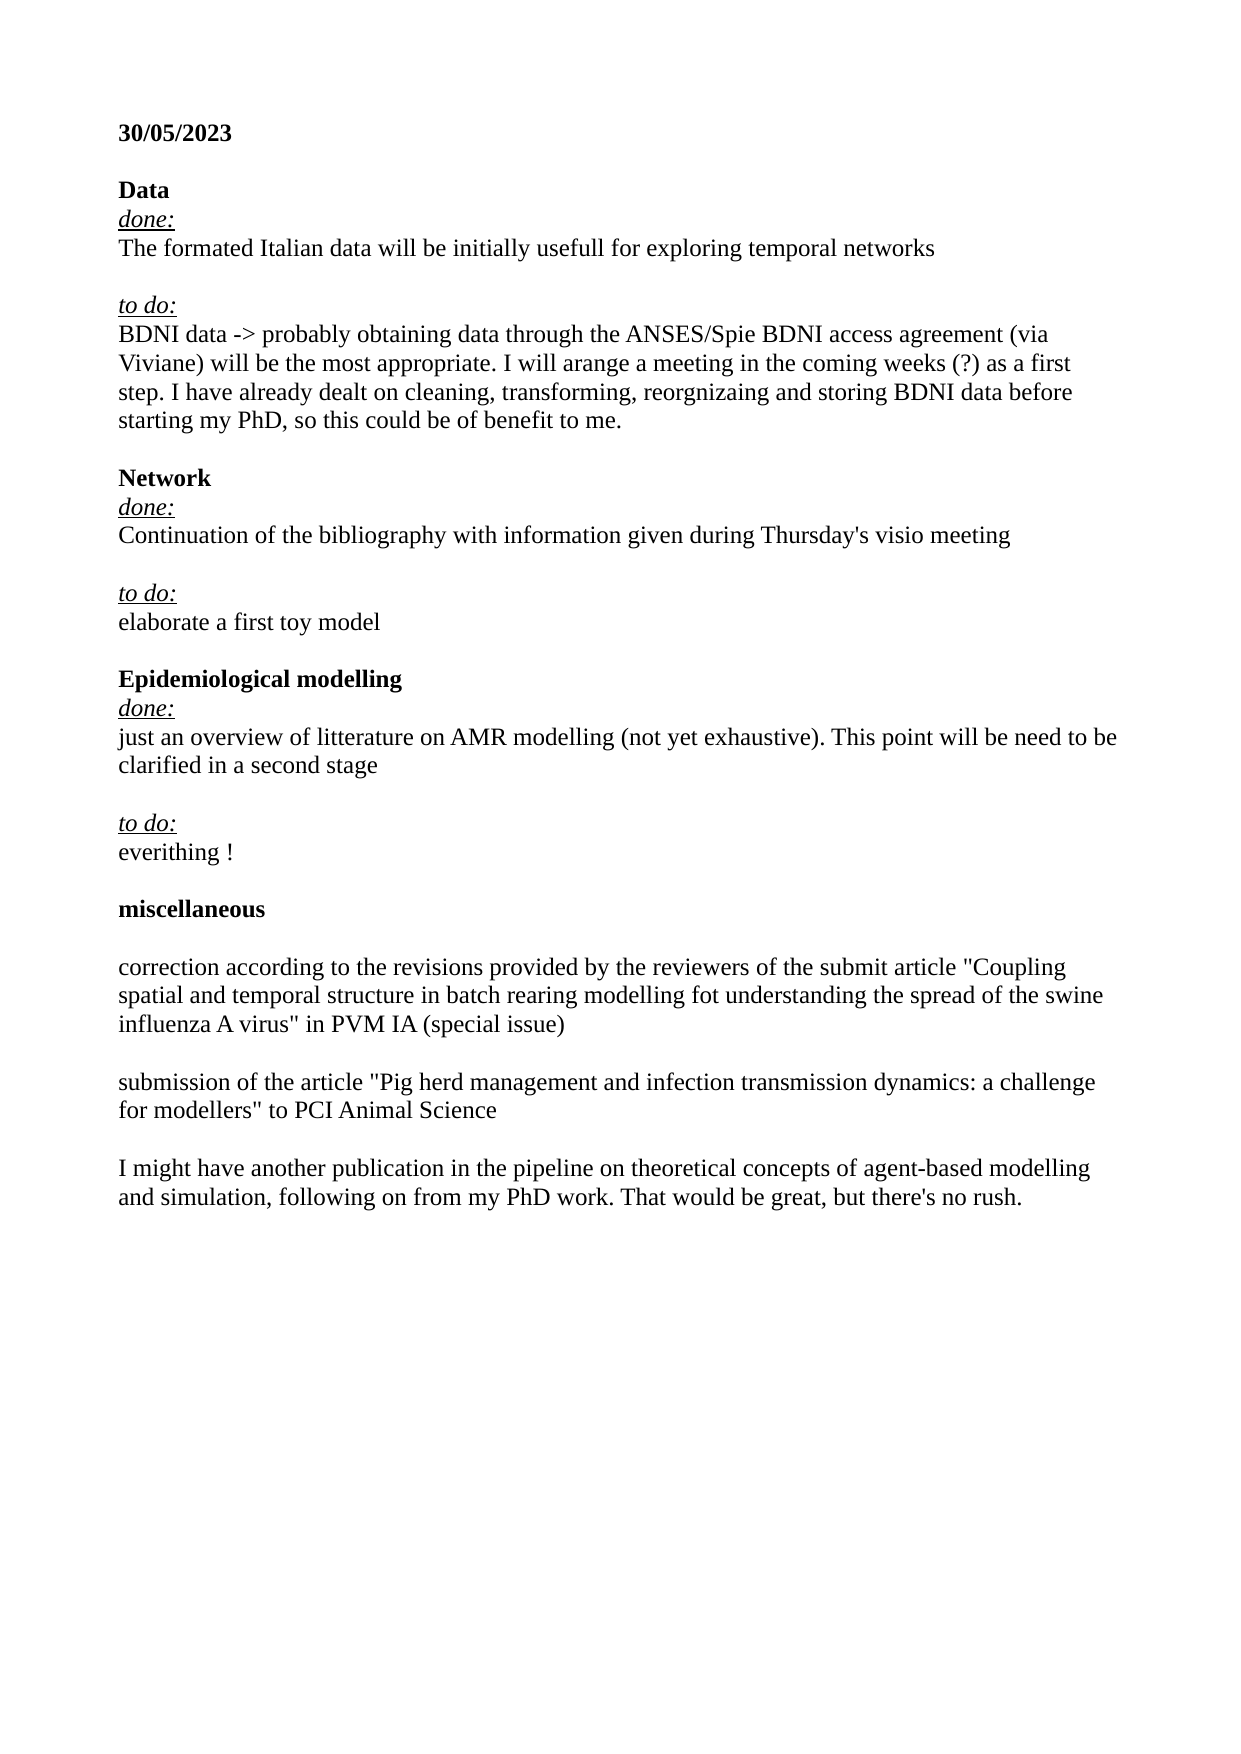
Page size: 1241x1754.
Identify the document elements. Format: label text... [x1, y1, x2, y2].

text elaborate a first toy model [118, 607, 1122, 636]
text 30/05/2023 [118, 118, 1122, 147]
text to do: [118, 291, 1122, 319]
text Continuation of the bibliography with information given during Thursday's visio meeting [118, 521, 1122, 549]
text to do: [118, 808, 1122, 837]
text miscellaneous [118, 894, 1122, 923]
text Data [118, 176, 1122, 204]
text Network [118, 463, 1122, 492]
text Epidemiological modelling [118, 664, 1122, 693]
text done: [118, 204, 1122, 233]
text correction according to the revisions provided by the reviewers of the submit article "Coupling spatial and temporal structure in batch rearing modelling fot understanding the spread of the swine influenza A virus" in PVM IA (special issue) [118, 952, 1122, 1038]
text I might have another publication in the pipeline on theoretical concepts of agent-based modelling and simulation, following on from my PhD work. That would be great, but there's no rush. [118, 1153, 1122, 1211]
text done: [118, 492, 1122, 521]
text to do: [118, 578, 1122, 607]
text everithing ! [118, 837, 1122, 866]
text just an overview of litterature on AMR modelling (not yet exhaustive). This point will be need to be clarified in a second stage [118, 722, 1122, 779]
text The formated Italian data will be initially usefull for exploring temporal networks [118, 233, 1122, 262]
text BDNI data -> probably obtaining data through the ANSES/Spie BDNI access agreement (via Viviane) will be the most appropriate. I will arange a meeting in the coming weeks (?) as a first step. I have already dealt on cleaning, transforming, reorgnizaing and storing BDNI data before starting my PhD, so this could be of benefit to me. [118, 319, 1122, 434]
text submission of the article "Pig herd management and infection transmission dynamics: a challenge for modellers" to PCI Animal Science [118, 1067, 1122, 1124]
text done: [118, 693, 1122, 722]
